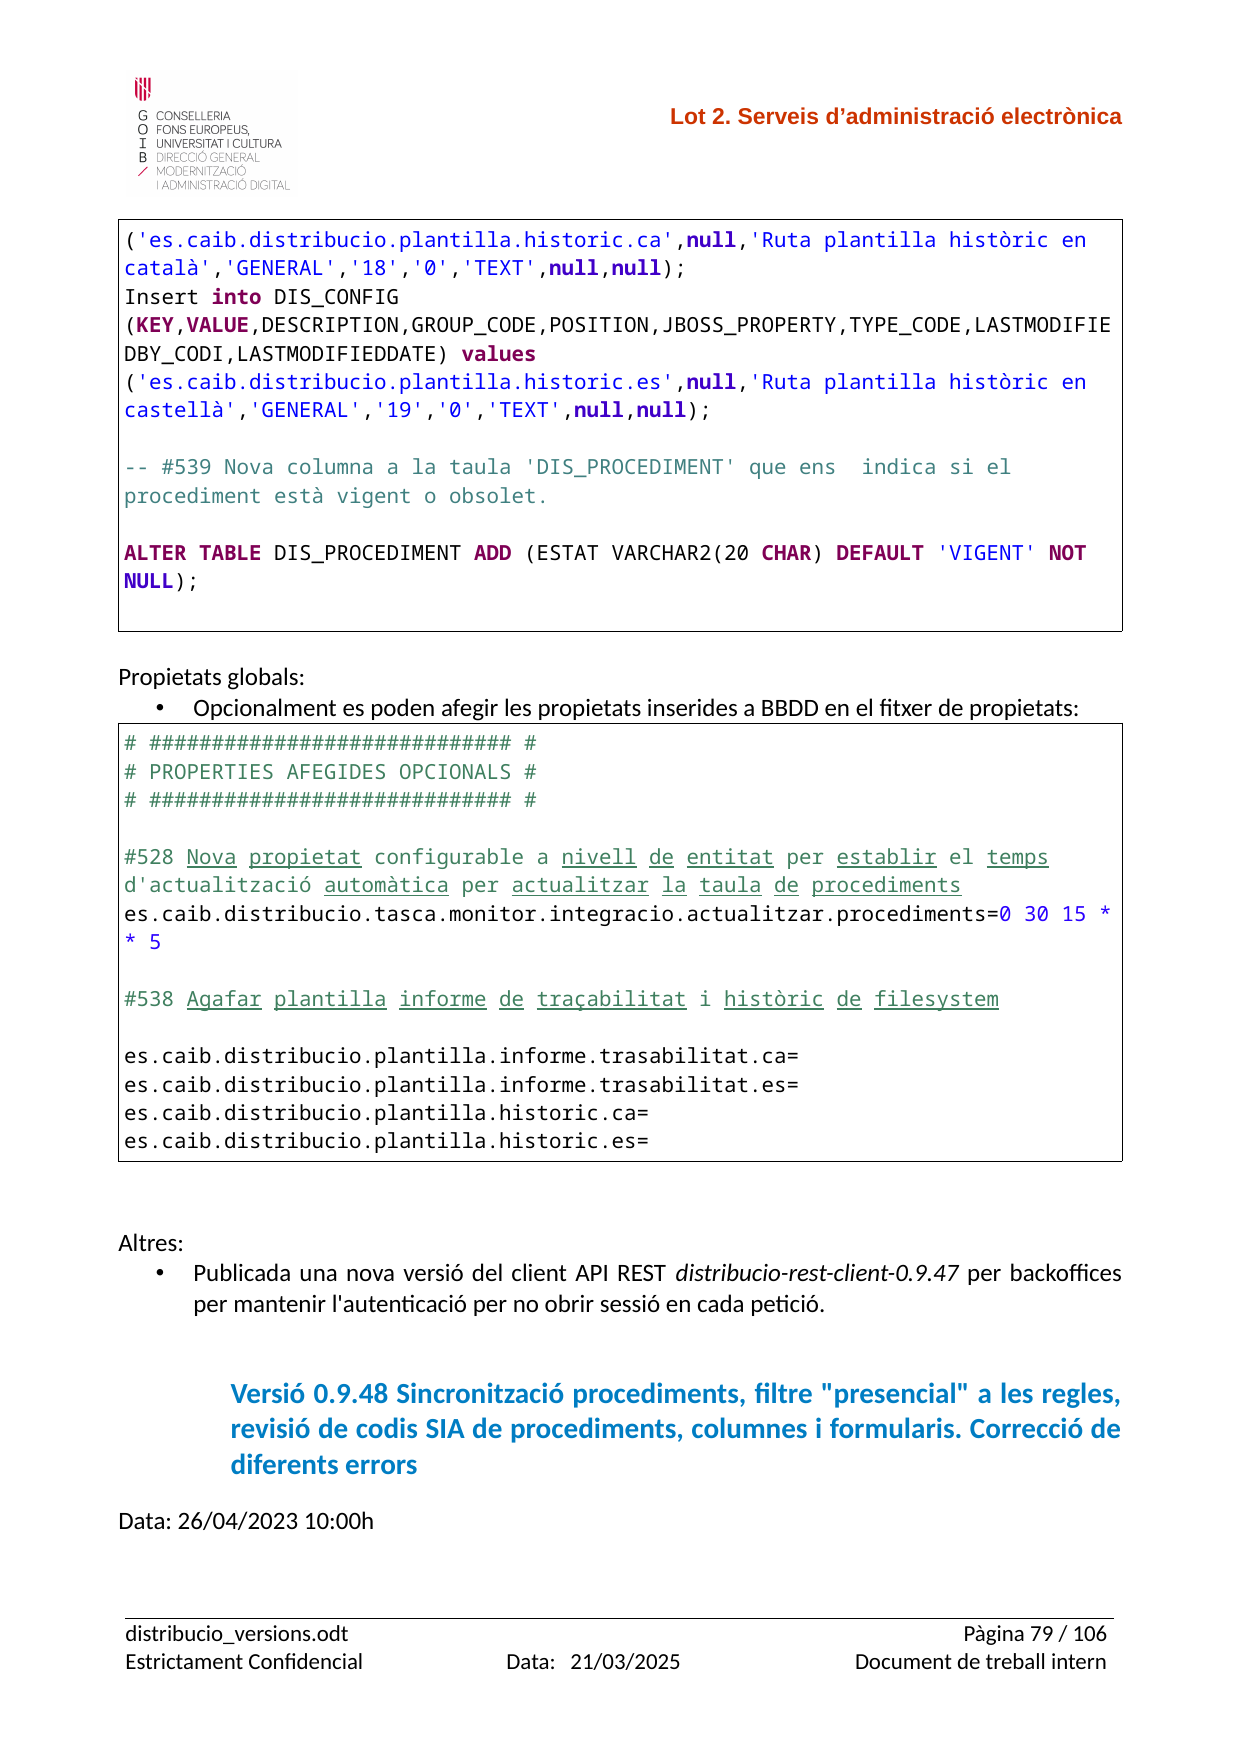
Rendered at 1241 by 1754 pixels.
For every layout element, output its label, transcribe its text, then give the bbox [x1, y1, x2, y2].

list Opcionalment es poden afegir les propietats inserides a BBDD en el fitxer de propietats: [156, 692, 1122, 723]
text Propietats globals: [118, 662, 1122, 692]
table_header # ############################# # # PROPERTIES AFEGIDES OPCIONALS # # ############################# # #528 Nova propietat configurable a nivell de entitat per establir el temps d'actualització automàtica per actualitzar la taula de procediments es.caib.distribucio.tasca.monitor.integracio.actualitzar.procediments=0 30 15 * * 5 #538 Agafar plantilla informe de traçabilitat i històric de filesystem es.caib.distribucio.plantilla.informe.trasabilitat.ca= es.caib.distribucio.plantilla.informe.trasabilitat.es= es.caib.distribucio.plantilla.historic.ca= es.caib.distribucio.plantilla.historic.es= [119, 724, 1122, 1161]
text Data: 26/04/2023 10:00h [118, 1505, 1122, 1536]
picture [126, 70, 299, 197]
table_header ('es.caib.distribucio.plantilla.historic.ca',null,'Ruta plantilla històric en català','GENERAL','18','0','TEXT',null,null); Insert into DIS_CONFIG (KEY,VALUE,DESCRIPTION,GROUP_CODE,POSITION,JBOSS_PROPERTY,TYPE_CODE,LASTMODIFIEDBY_CODI,LASTMODIFIEDDATE) values ('es.caib.distribucio.plantilla.historic.es',null,'Ruta plantilla històric en castellà','GENERAL','19','0','TEXT',null,null); -- #539 Nova columna a la taula 'DIS_PROCEDIMENT' que ens indica si el procediment està vigent o obsolet. ALTER TABLE DIS_PROCEDIMENT ADD (ESTAT VARCHAR2(20 CHAR) DEFAULT 'VIGENT' NOT NULL); [119, 220, 1122, 631]
subtitle Versió 0.9.48 Sincronització procediments, filtre "presencial" a les regles, revisió de codis SIA de procediments, columnes i formularis. Correcció de diferents errors [153, 1375, 1122, 1482]
text Altres: [118, 1227, 1122, 1257]
list Publicada una nova versió del client API REST distribucio-rest-client-0.9.47 per backoffices per mantenir l'autenticació per no obrir sessió en cada petició. [156, 1257, 1122, 1318]
